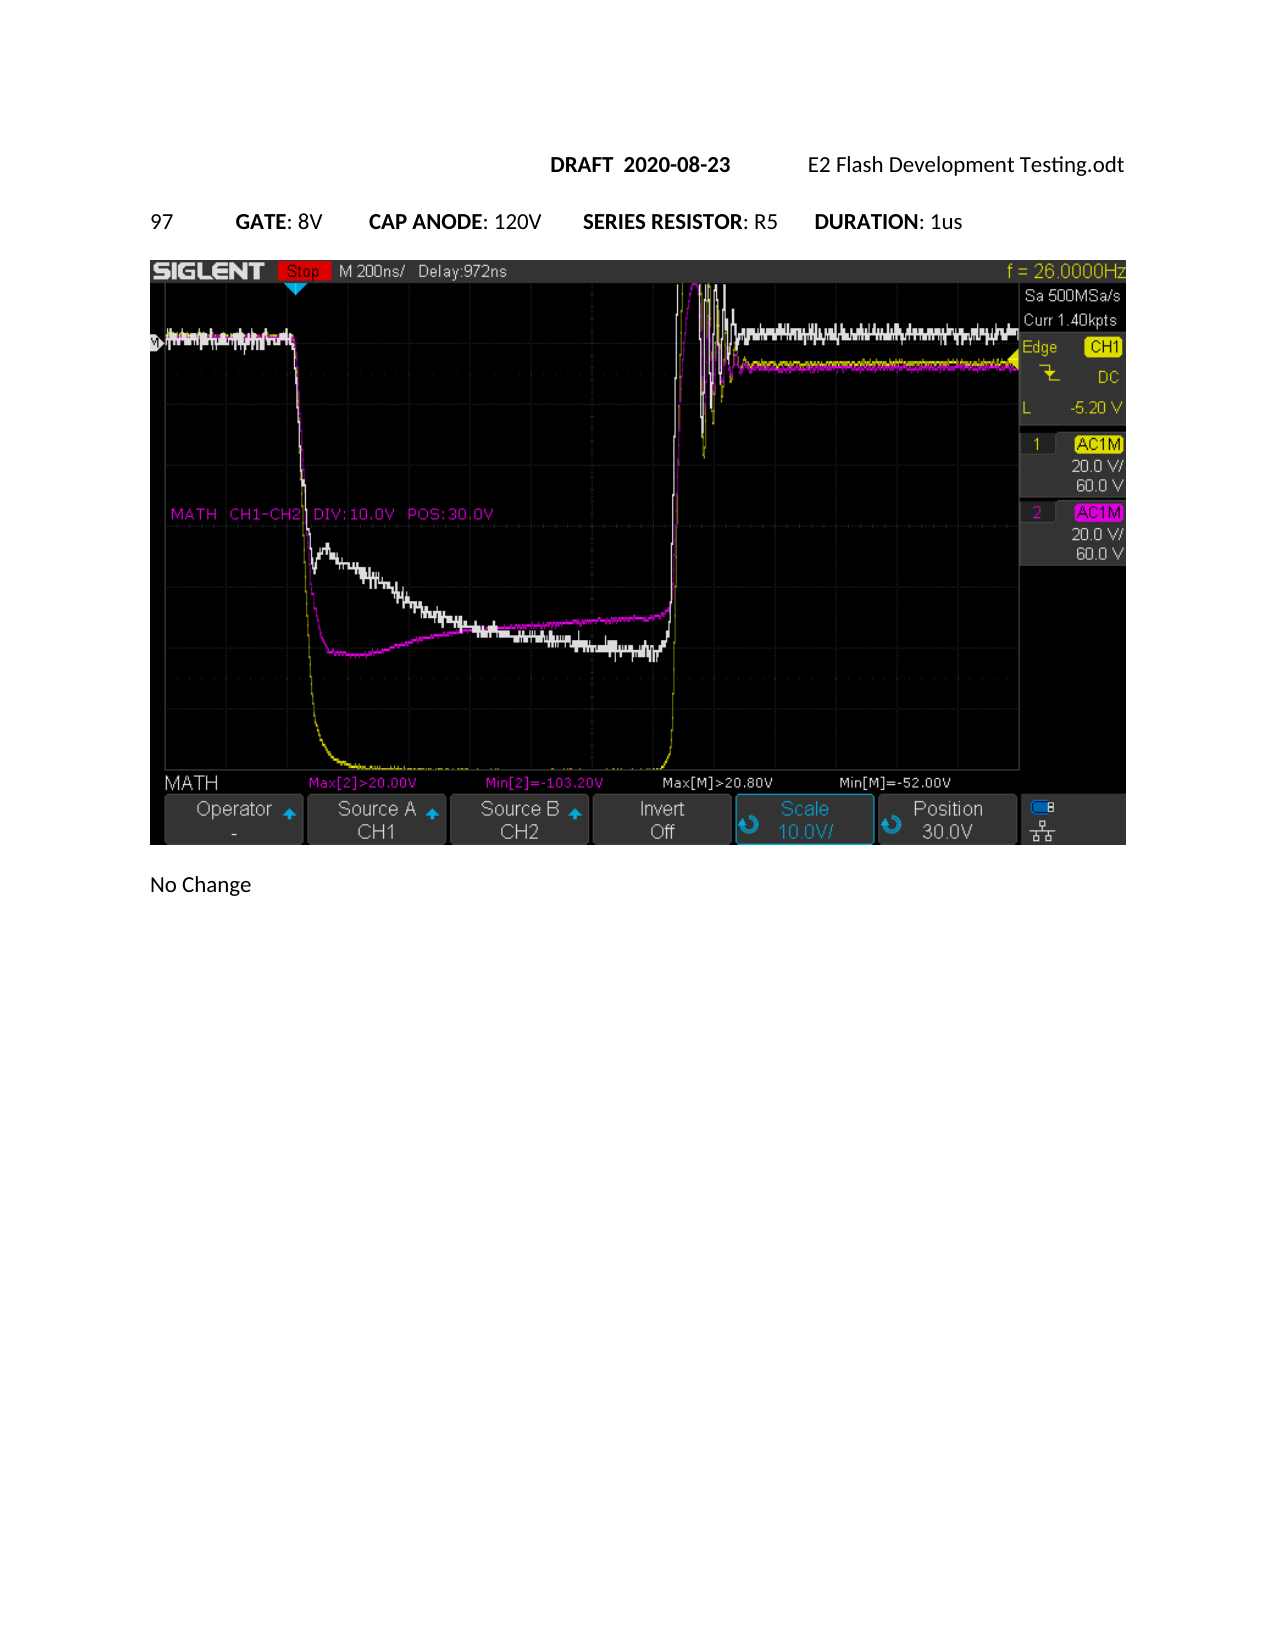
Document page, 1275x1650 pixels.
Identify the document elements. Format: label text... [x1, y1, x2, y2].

text 97 GATE: 8V CAP ANODE: 120V SERIES RESISTOR: R5 DURATION: 1us [150, 207, 1125, 236]
picture [737, 796, 873, 843]
picture [150, 260, 1126, 845]
text No Change [150, 870, 1125, 898]
